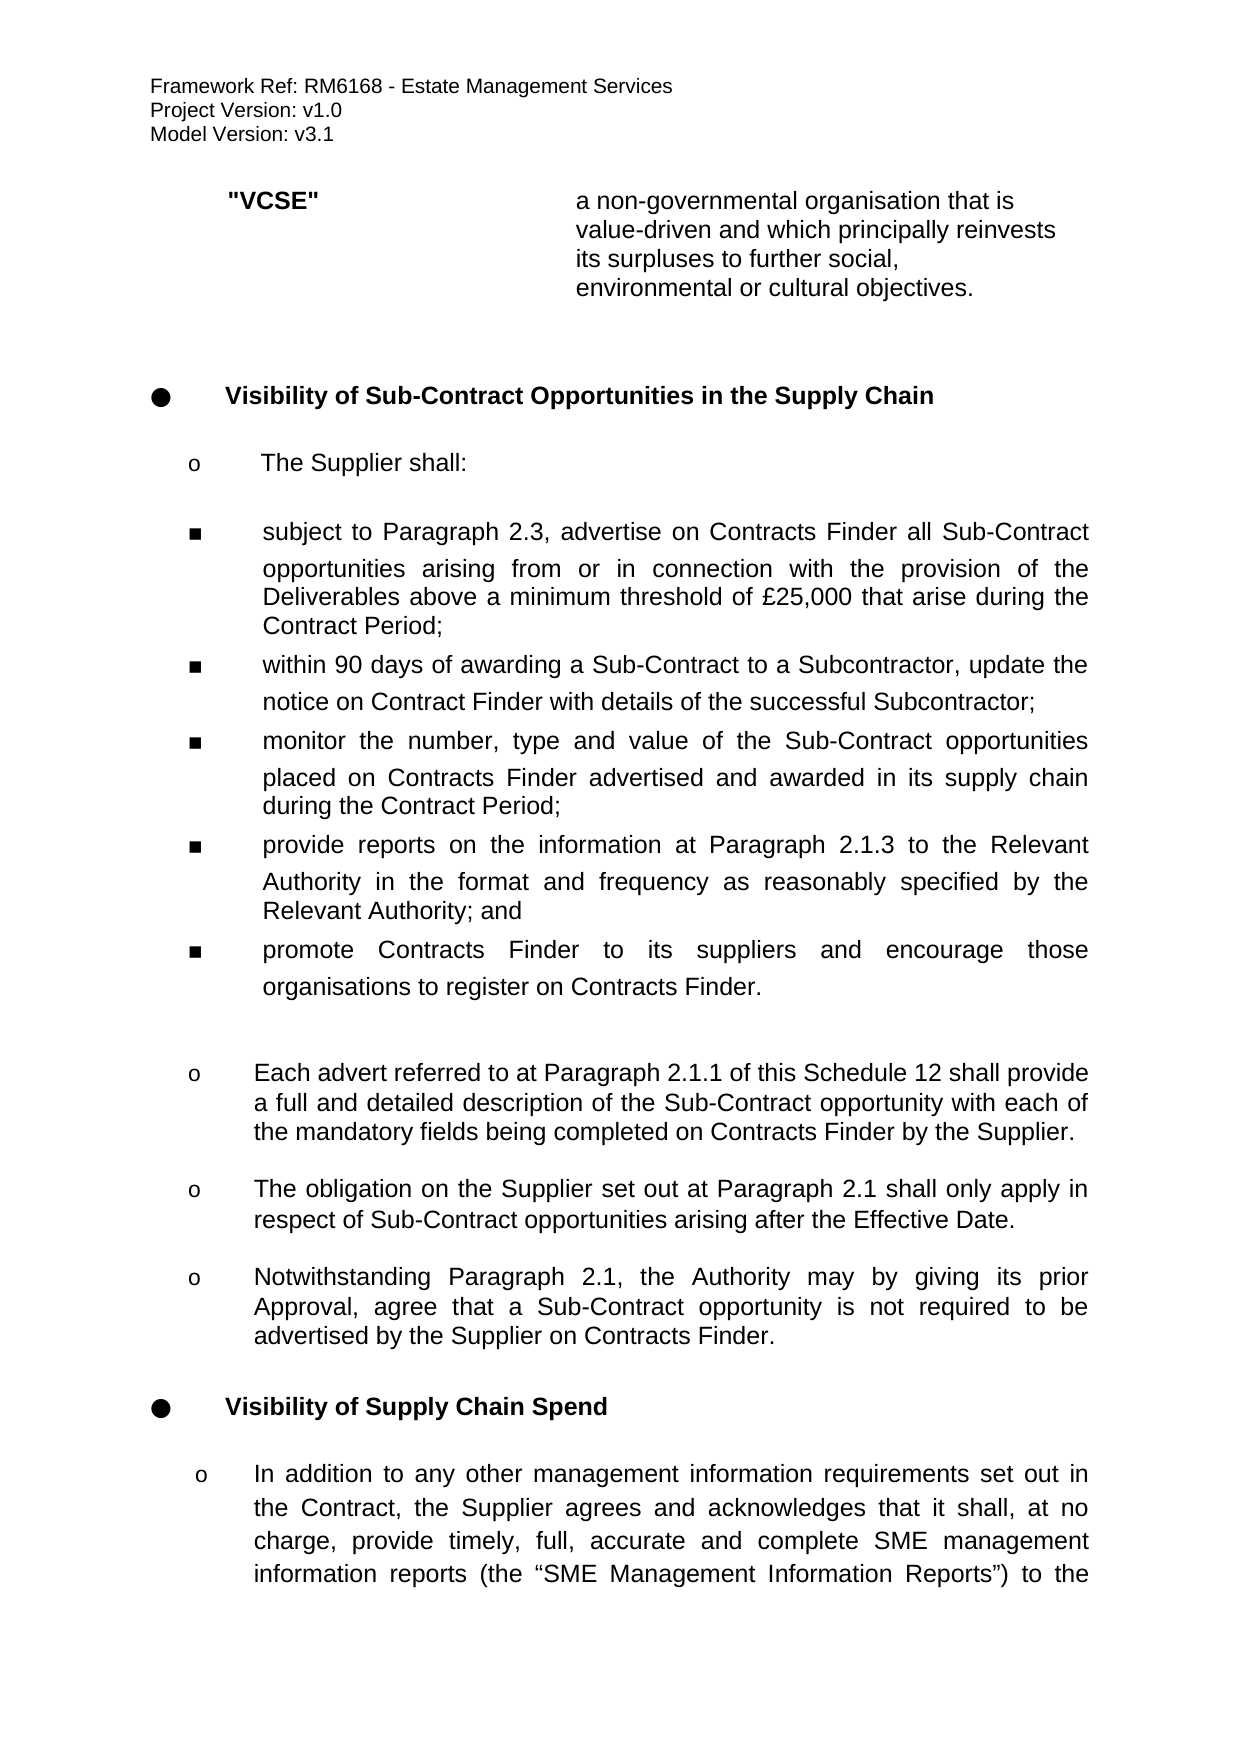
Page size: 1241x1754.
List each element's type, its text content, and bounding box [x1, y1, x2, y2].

table_cell a non-governmental organisation that is value-driven and which principally reinvests its surpluses to further social, environmental or cultural objectives. [564, 174, 1070, 314]
list Visibility of Supply Chain Spend [150, 1379, 1090, 1430]
table_cell [216, 314, 564, 367]
list Visibility of Sub-Contract Opportunities in the Supply Chain [150, 367, 1090, 419]
table_cell [564, 314, 1070, 367]
list Each advert referred to at Paragraph 2.1.1 of this Schedule 12 shall provide a full and detailed description of the Sub-Contract opportunity with each of the mandatory fields being completed on Contracts Finder by the Supplier. [187, 1058, 1090, 1146]
list Notwithstanding Paragraph 2.1, the Authority may by giving its prior Approval, agree that a Sub-Contract opportunity is not required to be advertised by the Supplier on Contracts Finder. [187, 1262, 1090, 1350]
list monitor the number, type and value of the Sub-Contract opportunities placed on Contracts Finder advertised and awarded in its supply chain during the Contract Period; [187, 716, 1090, 820]
list The obligation on the Supplier set out at Paragraph 2.1 shall only apply in respect of Sub-Contract opportunities arising after the Effective Date. [187, 1174, 1090, 1233]
list within 90 days of awarding a Sub-Contract to a Subcontractor, update the notice on Contract Finder with details of the successful Subcontractor; [187, 640, 1090, 716]
list subject to Paragraph 2.3, advertise on Contracts Finder all Sub-Contract opportunities arising from or in connection with the provision of the Deliverables above a minimum threshold of £25,000 that arise during the Contract Period; [187, 507, 1090, 640]
list promote Contracts Finder to its suppliers and encourage those organisations to register on Contracts Finder. [187, 924, 1090, 1000]
list In addition to any other management information requirements set out in the Contract, the Supplier agrees and acknowledges that it shall, at no charge, provide timely, full, accurate and complete SME management information reports (the “SME Management Information Reports”) to the [194, 1459, 1090, 1588]
table_cell "VCSE" [216, 174, 564, 314]
list provide reports on the information at Paragraph 2.1.3 to the Relevant Authority in the format and frequency as reasonably specified by the Relevant Authority; and [187, 820, 1090, 924]
list The Supplier shall: [187, 447, 1090, 478]
